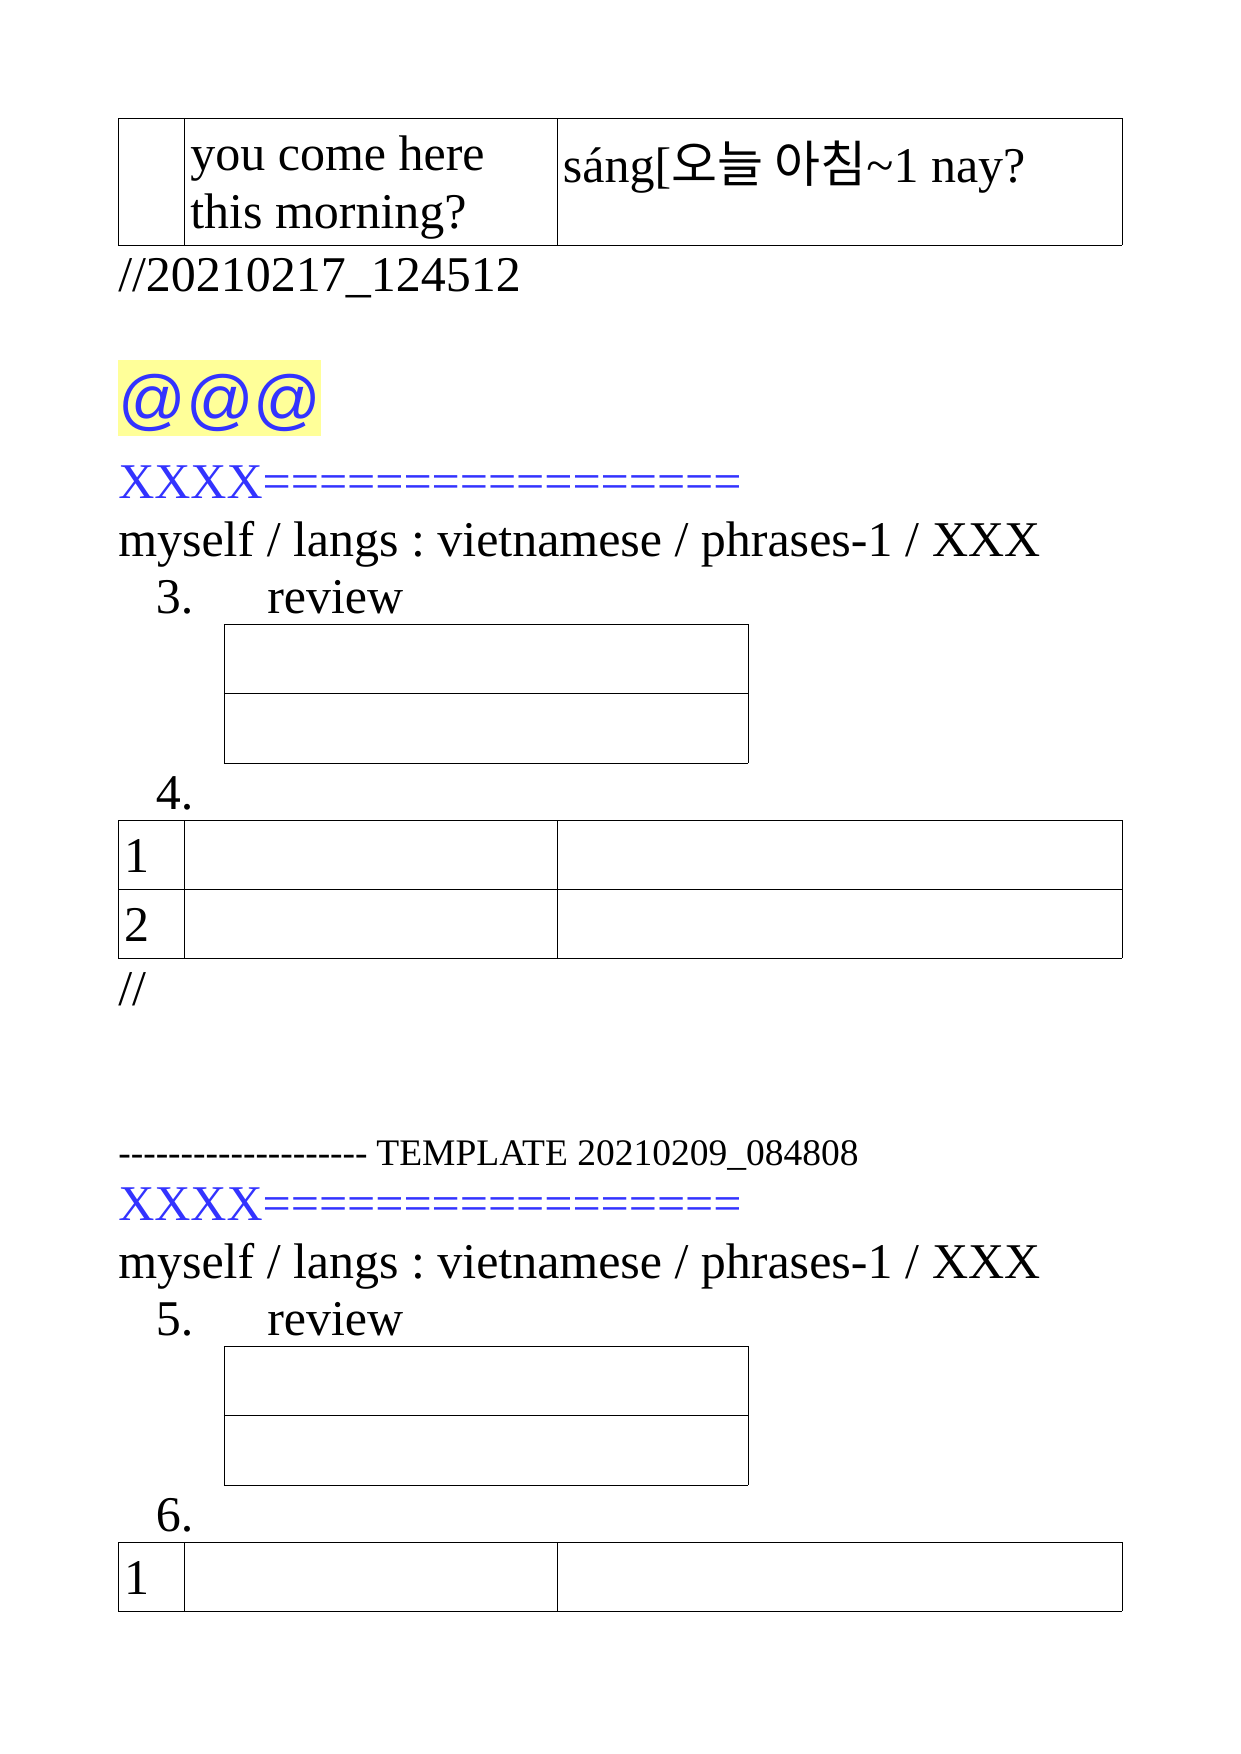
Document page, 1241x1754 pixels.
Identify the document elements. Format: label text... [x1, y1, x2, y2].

text myself / langs : vietnamese / phrases-1 / XXX [118, 509, 1122, 567]
table_header [558, 1543, 1122, 1611]
table_header [225, 1347, 748, 1415]
table_header 1 [119, 1543, 184, 1611]
table_header [558, 821, 1122, 889]
text @@@ [118, 360, 1122, 436]
text XXXX================= [118, 452, 1122, 509]
table_cell [558, 890, 1122, 958]
table_header [185, 821, 557, 889]
table_cell sáng[오늘 아침~1 nay? [558, 119, 1122, 245]
table_cell [225, 694, 748, 762]
text //20210217_124512 [118, 246, 1122, 302]
text myself / langs : vietnamese / phrases-1 / XXX [118, 1231, 1122, 1289]
text -------------------- TEMPLATE 20210209_084808 [118, 1131, 1122, 1174]
text XXXX================= [118, 1174, 1122, 1231]
table_cell [185, 890, 557, 958]
list review [156, 567, 1122, 624]
table_cell you come here this morning? [185, 119, 557, 245]
table_cell [225, 1416, 748, 1484]
table_header [225, 625, 748, 693]
table_cell [119, 119, 184, 245]
text // [118, 959, 1122, 1016]
table_header [185, 1543, 557, 1611]
table_header 1 [119, 821, 184, 889]
table_cell 2 [119, 890, 184, 958]
list review [156, 1289, 1122, 1346]
